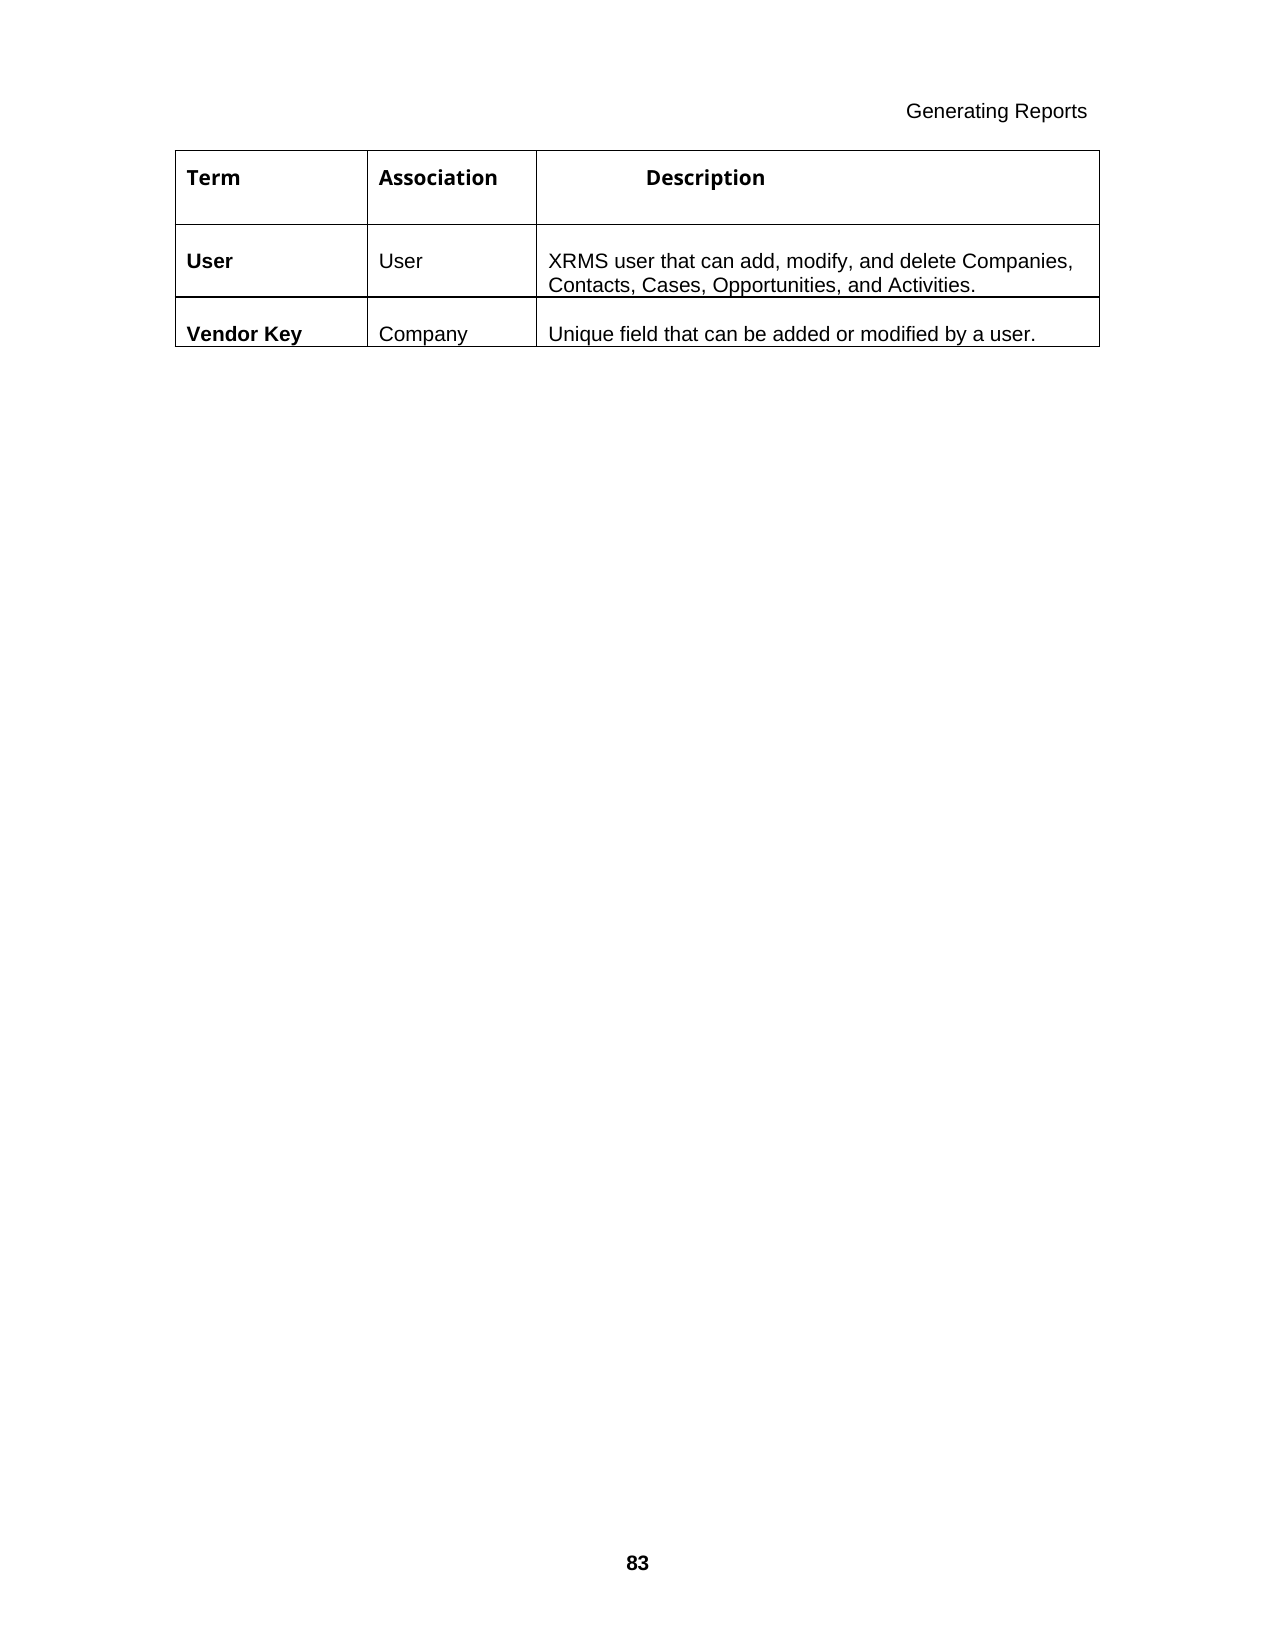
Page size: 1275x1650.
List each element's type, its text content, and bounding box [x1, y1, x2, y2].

table_cell User [176, 225, 367, 296]
table_cell User [368, 225, 536, 296]
table_cell Vendor Key [176, 298, 367, 346]
table_cell Description [537, 151, 1099, 224]
table_cell XRMS user that can add, modify, and delete Companies, Contacts, Cases, Opportunities, and Activities. [537, 225, 1099, 296]
table_cell Association [368, 151, 536, 224]
table_cell Term [176, 151, 367, 224]
table_cell Company [368, 298, 536, 346]
table_cell Unique field that can be added or modified by a user. [537, 298, 1099, 346]
